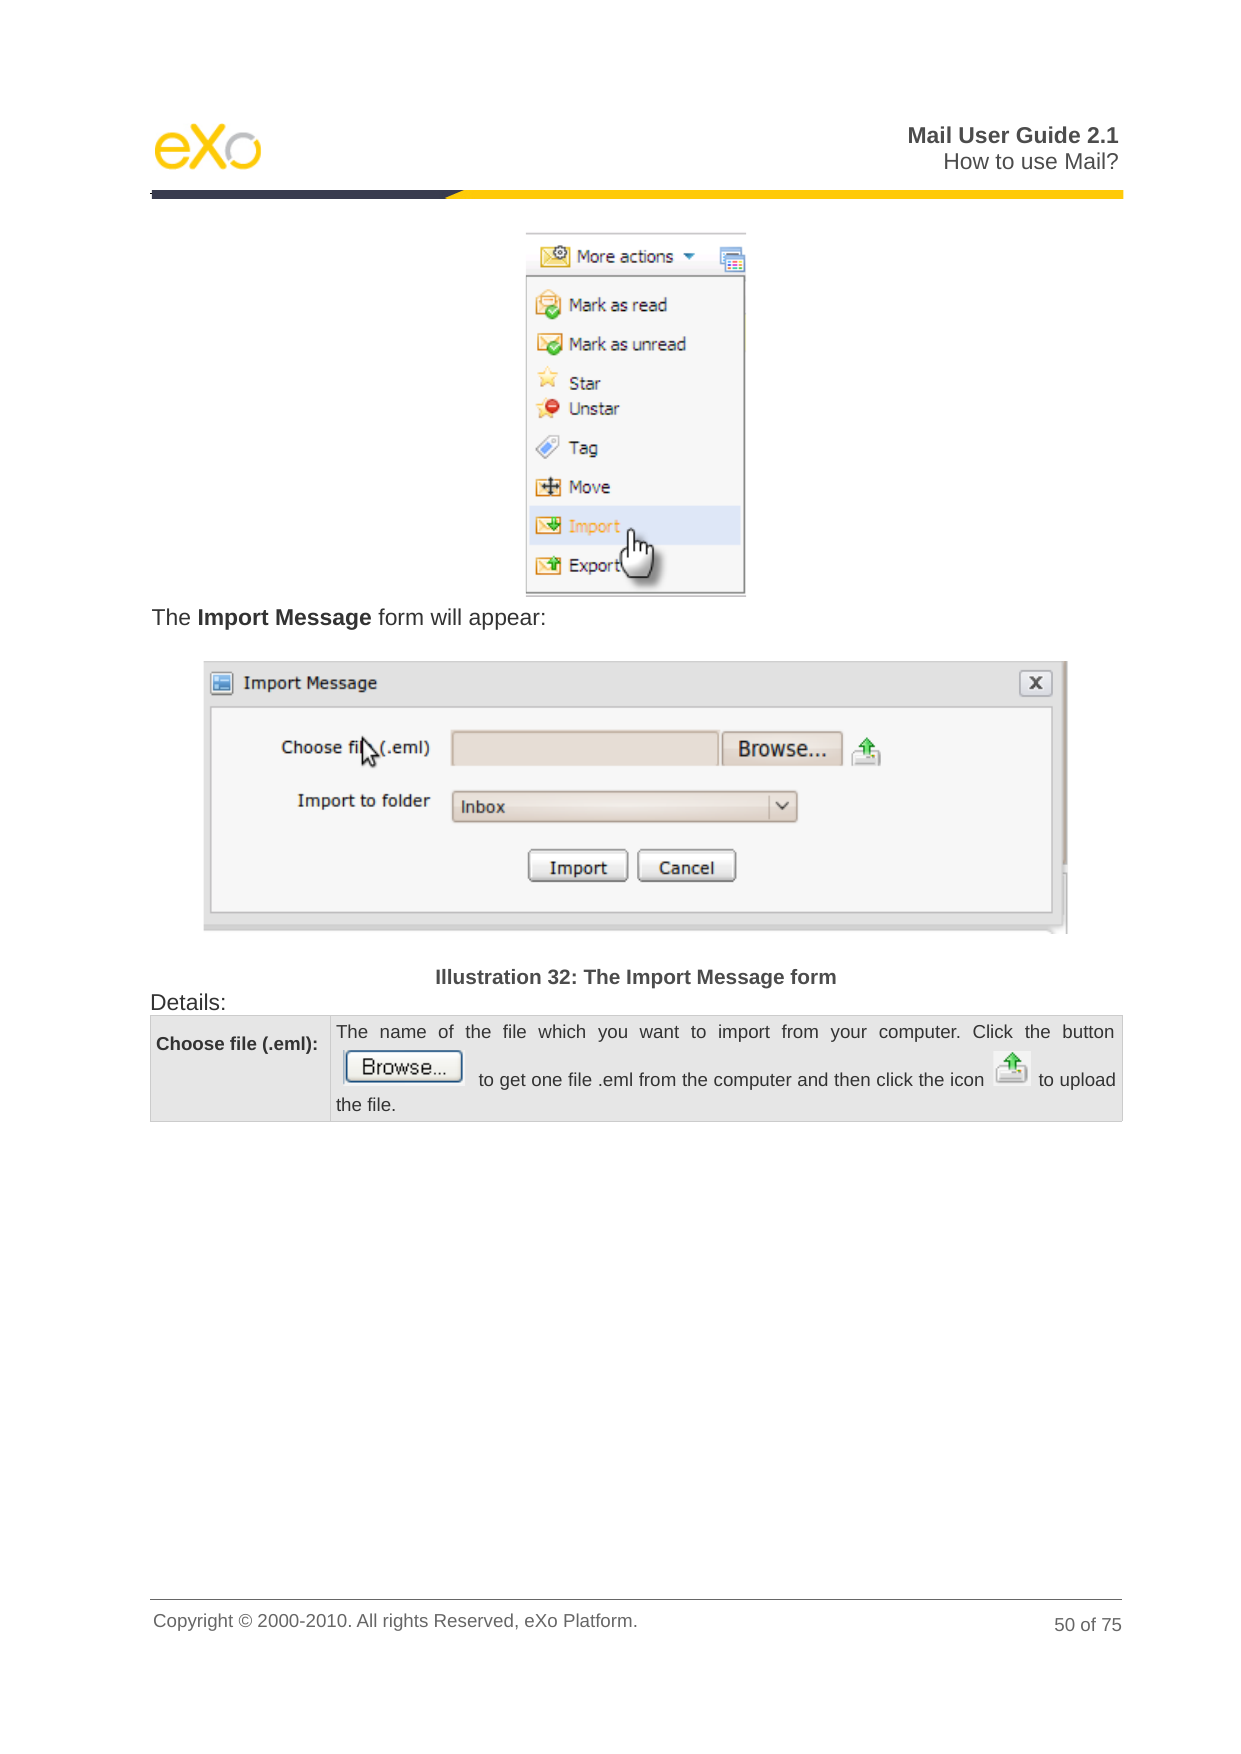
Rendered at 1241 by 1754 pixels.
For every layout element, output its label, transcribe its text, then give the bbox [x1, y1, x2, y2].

picture [203, 661, 1069, 934]
picture [993, 1051, 1031, 1086]
picture [155, 123, 262, 170]
table_header Choose file (.eml): [151, 1016, 330, 1121]
text Details: [150, 631, 1122, 1015]
text Illustration 32: The Import Message form [172, 934, 1099, 989]
table_header The name of the file which you want to import from your computer. Click the button to get one file .eml from the computer and then click the iconto upload the file. [331, 1016, 1122, 1121]
picture [525, 231, 747, 597]
picture [343, 1050, 466, 1086]
list The Import Message form will appear: [114, 223, 1122, 631]
picture [151, 190, 1124, 199]
